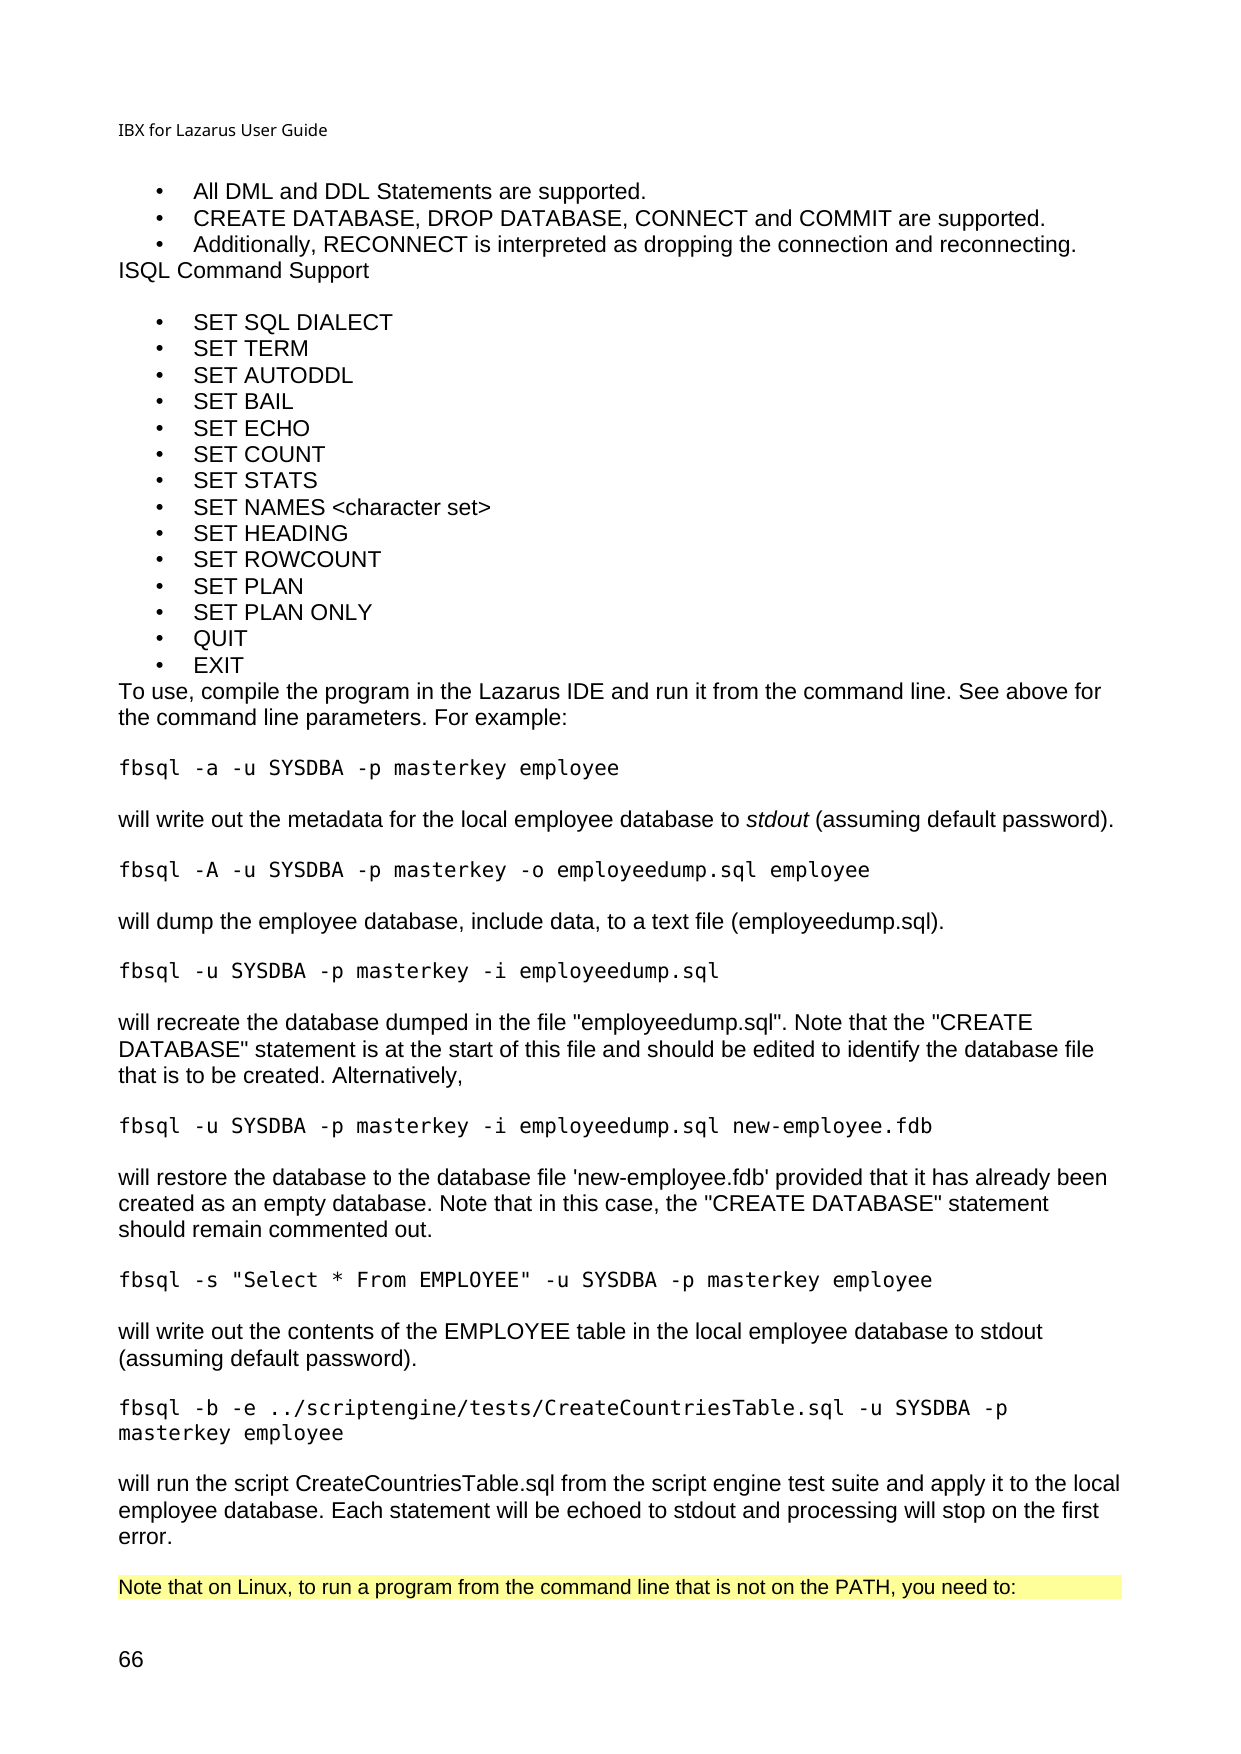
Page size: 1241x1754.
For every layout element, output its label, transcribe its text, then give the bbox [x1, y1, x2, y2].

text will write out the contents of the EMPLOYEE table in the local employee database to stdout (assuming default password). [118, 1318, 1122, 1371]
text will restore the database to the database file 'new-employee.fdb' provided that it has already been created as an empty database. Note that in this case, the "CREATE DATABASE" statement should remain commented out. [118, 1164, 1122, 1243]
list QUIT [156, 625, 1122, 652]
list SET AUTODDL [156, 362, 1122, 388]
list EXIT [156, 652, 1122, 678]
list SET HEADING [156, 520, 1122, 546]
list SET NAMES <character set> [156, 493, 1122, 520]
list CREATE DATABASE, DROP DATABASE, CONNECT and COMMIT are supported. [156, 204, 1122, 231]
text will recreate the database dumped in the file "employeedump.sql". Note that the "CREATE DATABASE" statement is at the start of this file and should be edited to identify the database file that is to be created. Alternatively, [118, 1009, 1122, 1088]
text fbsql -a -u SYSDBA -p masterkey employee [118, 756, 1122, 781]
text ISQL Command Support [118, 257, 1122, 283]
list SET ROWCOUNT [156, 546, 1122, 573]
text fbsql -A -u SYSDBA -p masterkey -o employeedump.sql employee [118, 858, 1122, 882]
list SET PLAN ONLY [156, 599, 1122, 625]
list Additionally, RECONNECT is interpreted as dropping the connection and reconnecting. [156, 231, 1122, 257]
list SET ECHO [156, 414, 1122, 441]
list SET SQL DIALECT [156, 309, 1122, 335]
text To use, compile the program in the Lazarus IDE and run it from the command line. See above for the command line parameters. For example: [118, 678, 1122, 731]
text fbsql -b -e ../scriptengine/tests/CreateCountriesTable.sql -u SYSDBA -p masterkey employee [118, 1396, 1122, 1445]
text Note that on Linux, to run a program from the command line that is not on the PATH, you need to: [118, 1575, 1122, 1599]
text will run the script CreateCountriesTable.sql from the script engine test suite and apply it to the local employee database. Each statement will be echoed to stdout and processing will stop on the first error. [118, 1470, 1122, 1549]
text fbsql -s "Select * From EMPLOYEE" -u SYSDBA -p masterkey employee [118, 1268, 1122, 1293]
text fbsql -u SYSDBA -p masterkey -i employeedump.sql new-employee.fdb [118, 1114, 1122, 1138]
text will write out the metadata for the local employee database to stdout (assuming default password). [118, 806, 1122, 832]
list All DML and DDL Statements are supported. [156, 178, 1122, 204]
text will dump the employee database, include data, to a text file (employeedump.sql). [118, 908, 1122, 934]
list SET PLAN [156, 573, 1122, 599]
list SET BAIL [156, 388, 1122, 414]
text fbsql -u SYSDBA -p masterkey -i employeedump.sql [118, 959, 1122, 984]
list SET COUNT [156, 441, 1122, 467]
list SET TERM [156, 335, 1122, 362]
list SET STATS [156, 467, 1122, 493]
